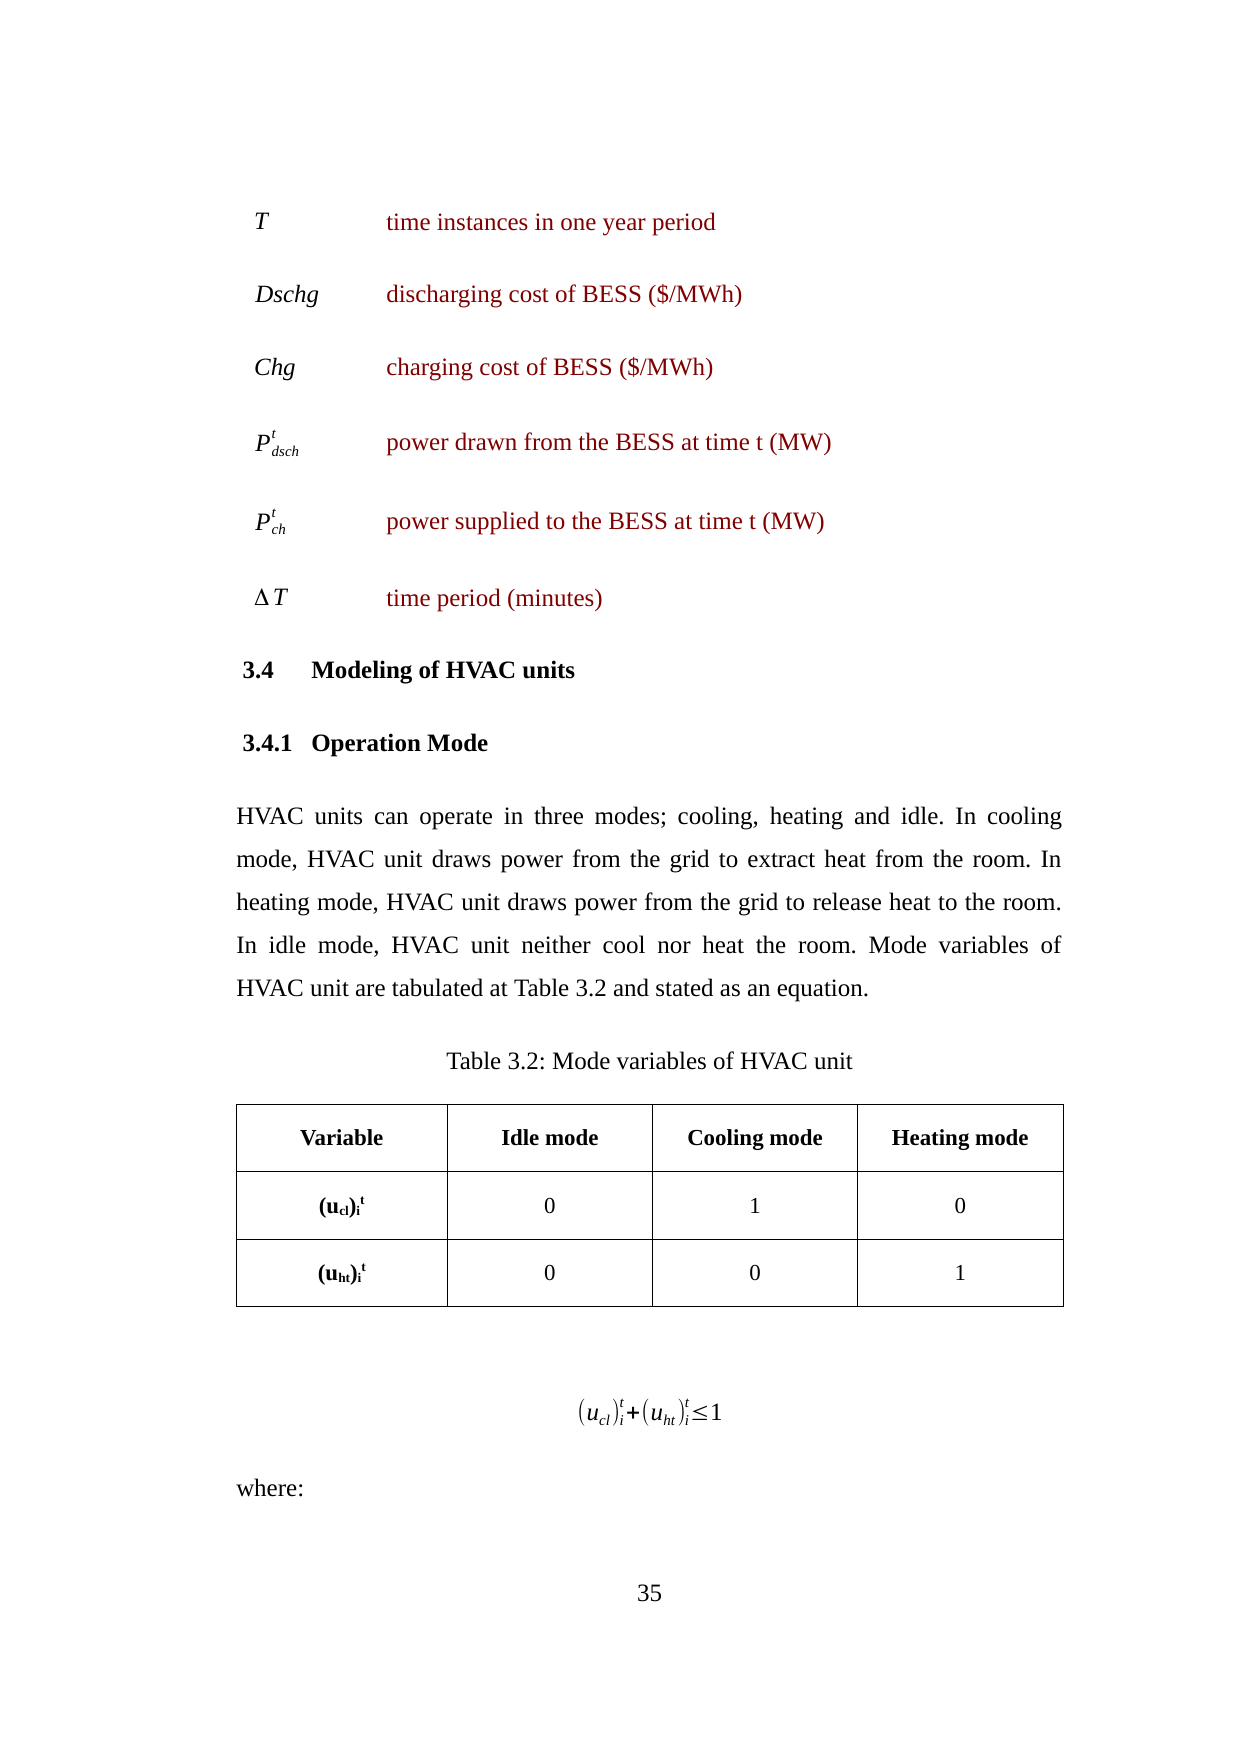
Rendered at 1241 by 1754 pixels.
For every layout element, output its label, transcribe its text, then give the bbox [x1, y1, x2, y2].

text Table 3.2: Mode variables of HVAC unit [236, 1046, 1063, 1075]
text power drawn from the BESS at time t (MW) [236, 425, 1063, 460]
text HVAC units can operate in three modes; cooling, heating and idle. In cooling mode, HVAC unit draws power from the grid to extract heat from the room. In heating mode, HVAC unit draws power from the grid to release heat to the room. In idle mode, HVAC unit neither cool nor heat the room. Mode variables of HVAC unit are tabulated at Table 3.2 and stated as an equation. [236, 801, 1063, 1002]
table_header Heating mode [858, 1105, 1063, 1171]
table_header Idle mode [448, 1105, 652, 1171]
table_header Variable [237, 1105, 447, 1171]
table_cell 0 [653, 1240, 857, 1306]
table_header Cooling mode [653, 1105, 857, 1171]
text charging cost of BESS ($/MWh) [236, 352, 1063, 381]
subtitle Operation Mode [236, 728, 1063, 757]
table_cell 0 [448, 1172, 652, 1239]
table_cell 0 [858, 1172, 1063, 1239]
table_cell 0 [448, 1240, 652, 1306]
text power supplied to the BESS at time t (MW) [236, 504, 1063, 539]
text where: [236, 1473, 1063, 1502]
text time instances in one year period [236, 207, 1063, 236]
table_cell 1 [653, 1172, 857, 1239]
table_cell (ucl)it [237, 1172, 447, 1239]
text time period (minutes) [236, 583, 1063, 611]
subtitle Modeling of HVAC units [236, 655, 1063, 684]
text discharging cost of BESS ($/MWh) [236, 279, 1063, 308]
table_cell 1 [858, 1240, 1063, 1306]
table_cell (uht)it [237, 1240, 447, 1306]
